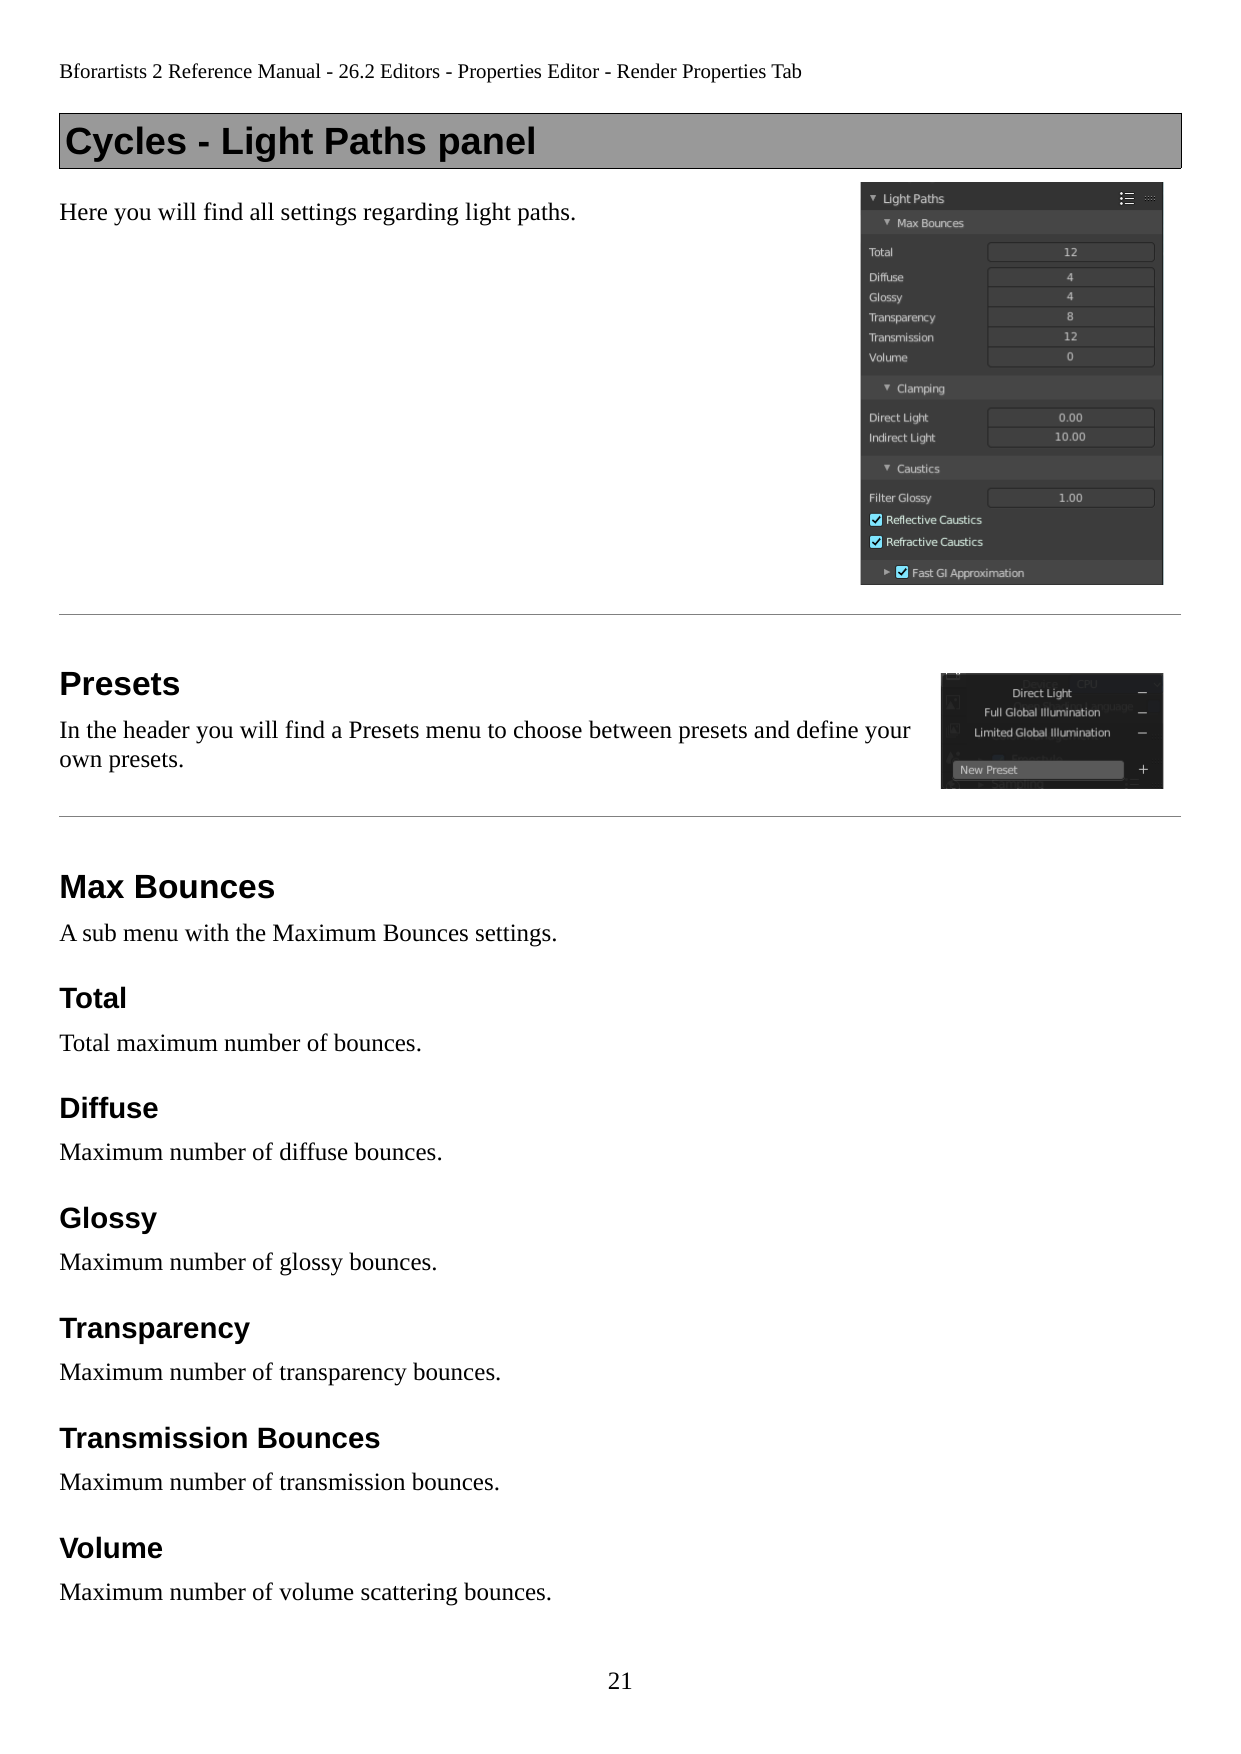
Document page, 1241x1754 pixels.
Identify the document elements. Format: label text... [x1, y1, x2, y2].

subtitle Diffuse [59, 1091, 1181, 1125]
text Maximum number of transmission bounces. [59, 1467, 1181, 1496]
subtitle Total [59, 981, 1181, 1015]
subtitle Max Bounces [59, 867, 1181, 905]
subtitle Transmission Bounces [59, 1421, 1181, 1455]
picture [860, 182, 1164, 585]
text A sub menu with the Maximum Bounces settings. [59, 918, 1181, 946]
text Maximum number of diffuse bounces. [59, 1137, 1181, 1166]
subtitle Presets [59, 664, 1181, 703]
picture [940, 673, 1164, 789]
text Here you will find all settings regarding light paths. [59, 197, 860, 225]
text Maximum number of glossy bounces. [59, 1247, 1181, 1276]
subtitle Volume [59, 1531, 1181, 1564]
table_header Cycles - Light Paths panel [60, 114, 1181, 168]
subtitle Glossy [59, 1201, 1181, 1235]
text Total maximum number of bounces. [59, 1028, 1181, 1056]
text Maximum number of volume scattering bounces. [59, 1577, 1181, 1606]
subtitle Transparency [59, 1311, 1181, 1345]
text In the header you will find a Presets menu to choose between presets and define your own presets. [59, 715, 940, 773]
text Maximum number of transparency bounces. [59, 1357, 1181, 1386]
